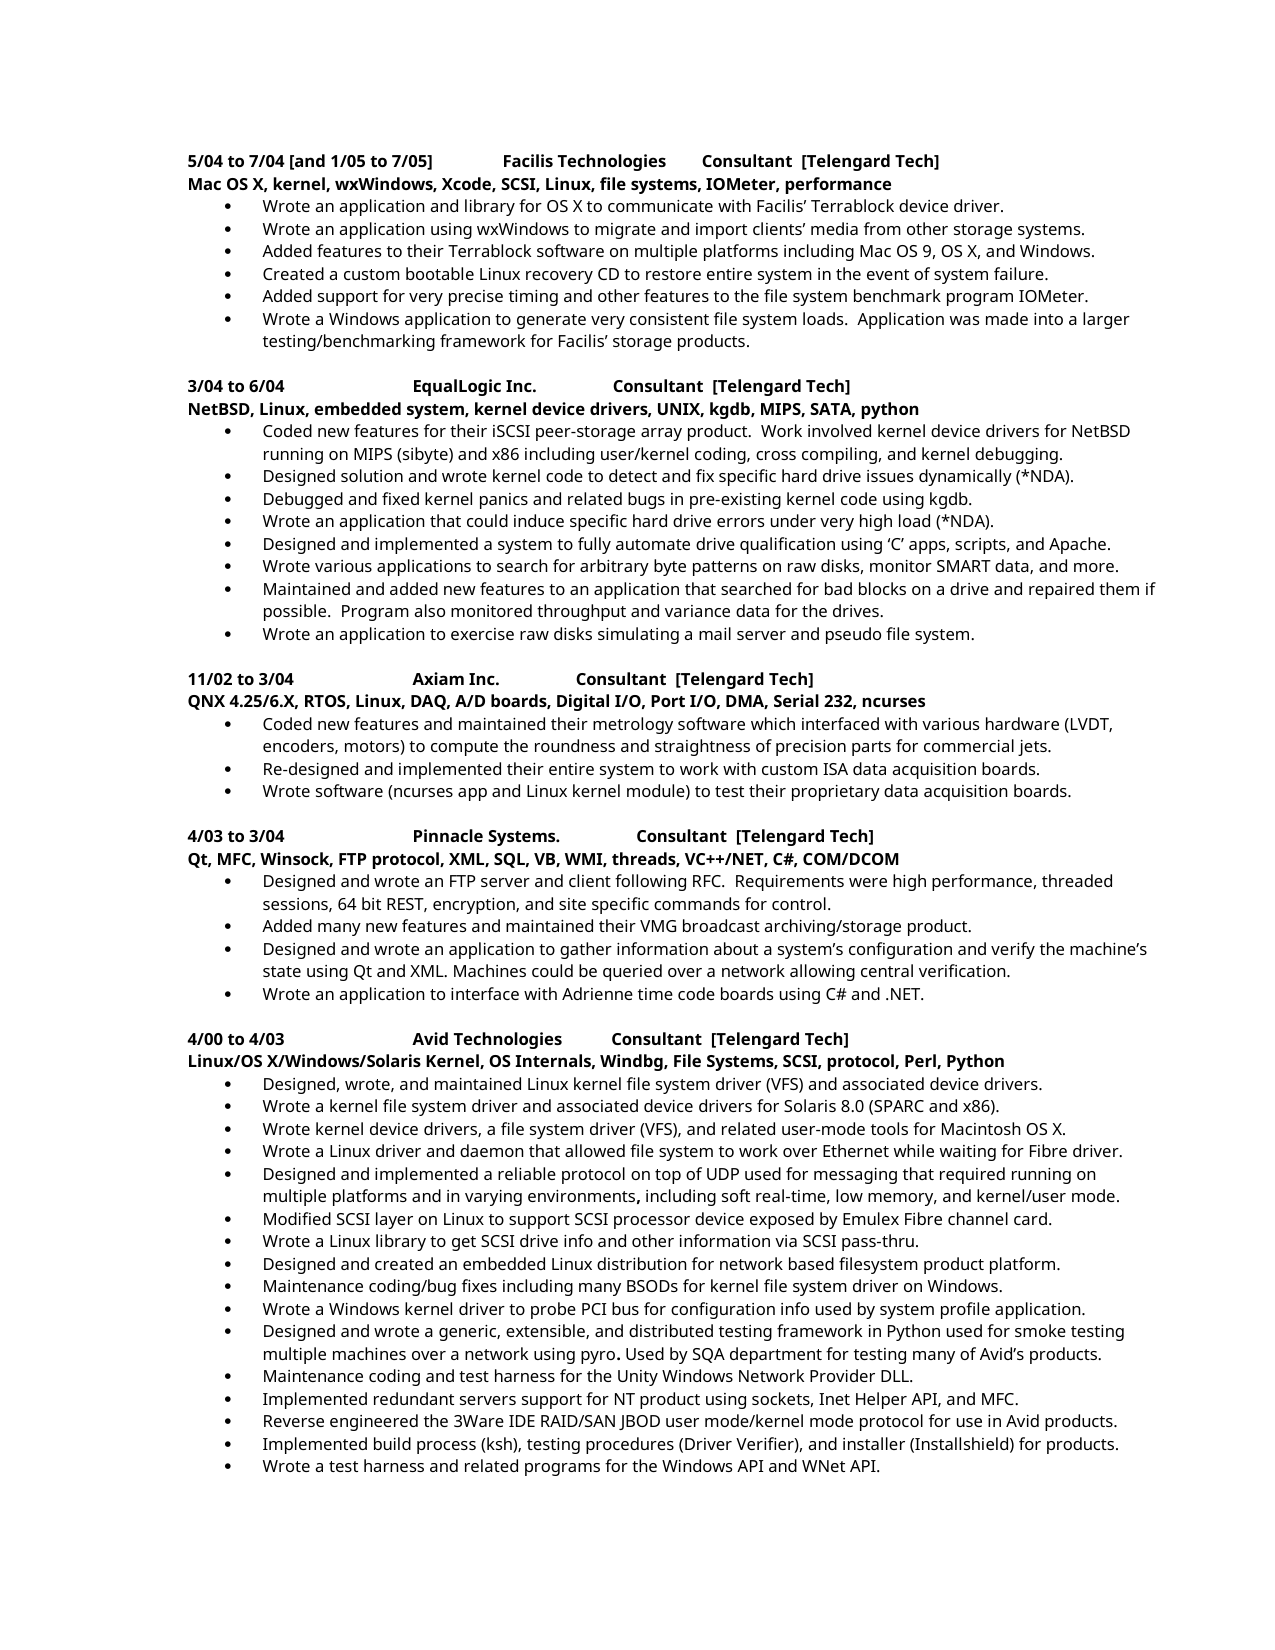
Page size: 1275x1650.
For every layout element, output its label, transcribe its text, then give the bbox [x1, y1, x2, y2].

list Designed and created an embedded Linux distribution for network based filesystem product platform. [225, 1252, 1162, 1275]
text 4/00 to 4/03 Avid Technologies Consultant [Telengard Tech] [187, 1027, 1162, 1050]
text 5/04 to 7/04 [and 1/05 to 7/05] Facilis Technologies Consultant [Telengard Tech] [187, 150, 1162, 172]
list Wrote an application to exercise raw disks simulating a mail server and pseudo file system. [225, 622, 1162, 645]
list Created a custom bootable Linux recovery CD to restore entire system in the event of system failure. [225, 262, 1162, 285]
list Wrote a Windows application to generate very consistent file system loads. Application was made into a larger testing/benchmarking framework for Facilis’ storage products. [225, 307, 1162, 352]
list Modified SCSI layer on Linux to support SCSI processor device exposed by Emulex Fibre channel card. [225, 1207, 1162, 1230]
text 4/03 to 3/04 Pinnacle Systems. Consultant [Telengard Tech] [187, 825, 1162, 847]
text Qt, MFC, Winsock, FTP protocol, XML, SQL, VB, WMI, threads, VC++/NET, C#, COM/DCOM [187, 847, 1162, 870]
list Implemented redundant servers support for NT product using sockets, Inet Helper API, and MFC. [225, 1387, 1162, 1410]
list Wrote software (ncurses app and Linux kernel module) to test their proprietary data acquisition boards. [225, 780, 1162, 802]
list Wrote an application and library for OS X to communicate with Facilis’ Terrablock device driver. [225, 195, 1162, 217]
list Added features to their Terrablock software on multiple platforms including Mac OS 9, OS X, and Windows. [225, 240, 1162, 262]
list Designed and wrote an FTP server and client following RFC. Requirements were high performance, threaded sessions, 64 bit REST, encryption, and site specific commands for control. [225, 870, 1162, 915]
list Designed and implemented a system to fully automate drive qualification using ‘C’ apps, scripts, and Apache. [225, 532, 1162, 555]
list Maintenance coding and test harness for the Unity Windows Network Provider DLL. [225, 1365, 1162, 1387]
list Maintenance coding/bug fixes including many BSODs for kernel file system driver on Windows. [225, 1275, 1162, 1297]
text 11/02 to 3/04 Axiam Inc. Consultant [Telengard Tech] [187, 667, 1162, 690]
list Designed solution and wrote kernel code to detect and fix specific hard drive issues dynamically (*NDA). [225, 465, 1162, 487]
list Wrote a test harness and related programs for the Windows API and WNet API. [225, 1455, 1162, 1477]
list Designed and wrote a generic, extensible, and distributed testing framework in Python used for smoke testing multiple machines over a network using pyro. Used by SQA department for testing many of Avid’s products. [225, 1320, 1162, 1365]
list Designed, wrote, and maintained Linux kernel file system driver (VFS) and associated device drivers. [225, 1072, 1162, 1095]
text NetBSD, Linux, embedded system, kernel device drivers, UNIX, kgdb, MIPS, SATA, python [187, 397, 1162, 420]
list Maintained and added new features to an application that searched for bad blocks on a drive and repaired them if possible. Program also monitored throughput and variance data for the drives. [225, 577, 1162, 622]
text Mac OS X, kernel, wxWindows, Xcode, SCSI, Linux, file systems, IOMeter, performance [187, 172, 1162, 195]
list Designed and wrote an application to gather information about a system’s configuration and verify the machine’s state using Qt and XML. Machines could be queried over a network allowing central verification. [225, 937, 1162, 982]
list Reverse engineered the 3Ware IDE RAID/SAN JBOD user mode/kernel mode protocol for use in Avid products. [225, 1410, 1162, 1432]
text Linux/OS X/Windows/Solaris Kernel, OS Internals, Windbg, File Systems, SCSI, protocol, Perl, Python [187, 1050, 1162, 1072]
list Wrote a Windows kernel driver to probe PCI bus for configuration info used by system profile application. [225, 1297, 1162, 1320]
list Wrote kernel device drivers, a file system driver (VFS), and related user-mode tools for Macintosh OS X. [225, 1117, 1162, 1140]
list Wrote a kernel file system driver and associated device drivers for Solaris 8.0 (SPARC and x86). [225, 1095, 1162, 1117]
text QNX 4.25/6.X, RTOS, Linux, DAQ, A/D boards, Digital I/O, Port I/O, DMA, Serial 232, ncurses [187, 690, 1162, 712]
list Coded new features and maintained their metrology software which interfaced with various hardware (LVDT, encoders, motors) to compute the roundness and straightness of precision parts for commercial jets. [225, 712, 1162, 757]
list Wrote a Linux driver and daemon that allowed file system to work over Ethernet while waiting for Fibre driver. [225, 1140, 1162, 1162]
list Designed and implemented a reliable protocol on top of UDP used for messaging that required running on multiple platforms and in varying environments, including soft real-time, low memory, and kernel/user mode. [225, 1162, 1162, 1207]
list Re-designed and implemented their entire system to work with custom ISA data acquisition boards. [225, 757, 1162, 780]
text 3/04 to 6/04 EqualLogic Inc. Consultant [Telengard Tech] [187, 375, 1162, 397]
list Wrote various applications to search for arbitrary byte patterns on raw disks, monitor SMART data, and more. [225, 555, 1162, 577]
list Added support for very precise timing and other features to the file system benchmark program IOMeter. [225, 285, 1162, 307]
list Added many new features and maintained their VMG broadcast archiving/storage product. [225, 915, 1162, 937]
list Wrote an application to interface with Adrienne time code boards using C# and .NET. [225, 982, 1162, 1005]
list Wrote an application that could induce specific hard drive errors under very high load (*NDA). [225, 510, 1162, 532]
list Wrote a Linux library to get SCSI drive info and other information via SCSI pass-thru. [225, 1230, 1162, 1252]
list Implemented build process (ksh), testing procedures (Driver Verifier), and installer (Installshield) for products. [225, 1432, 1162, 1455]
list Debugged and fixed kernel panics and related bugs in pre-existing kernel code using kgdb. [225, 487, 1162, 510]
list Wrote an application using wxWindows to migrate and import clients’ media from other storage systems. [225, 217, 1162, 240]
list Coded new features for their iSCSI peer-storage array product. Work involved kernel device drivers for NetBSD running on MIPS (sibyte) and x86 including user/kernel coding, cross compiling, and kernel debugging. [225, 420, 1162, 465]
